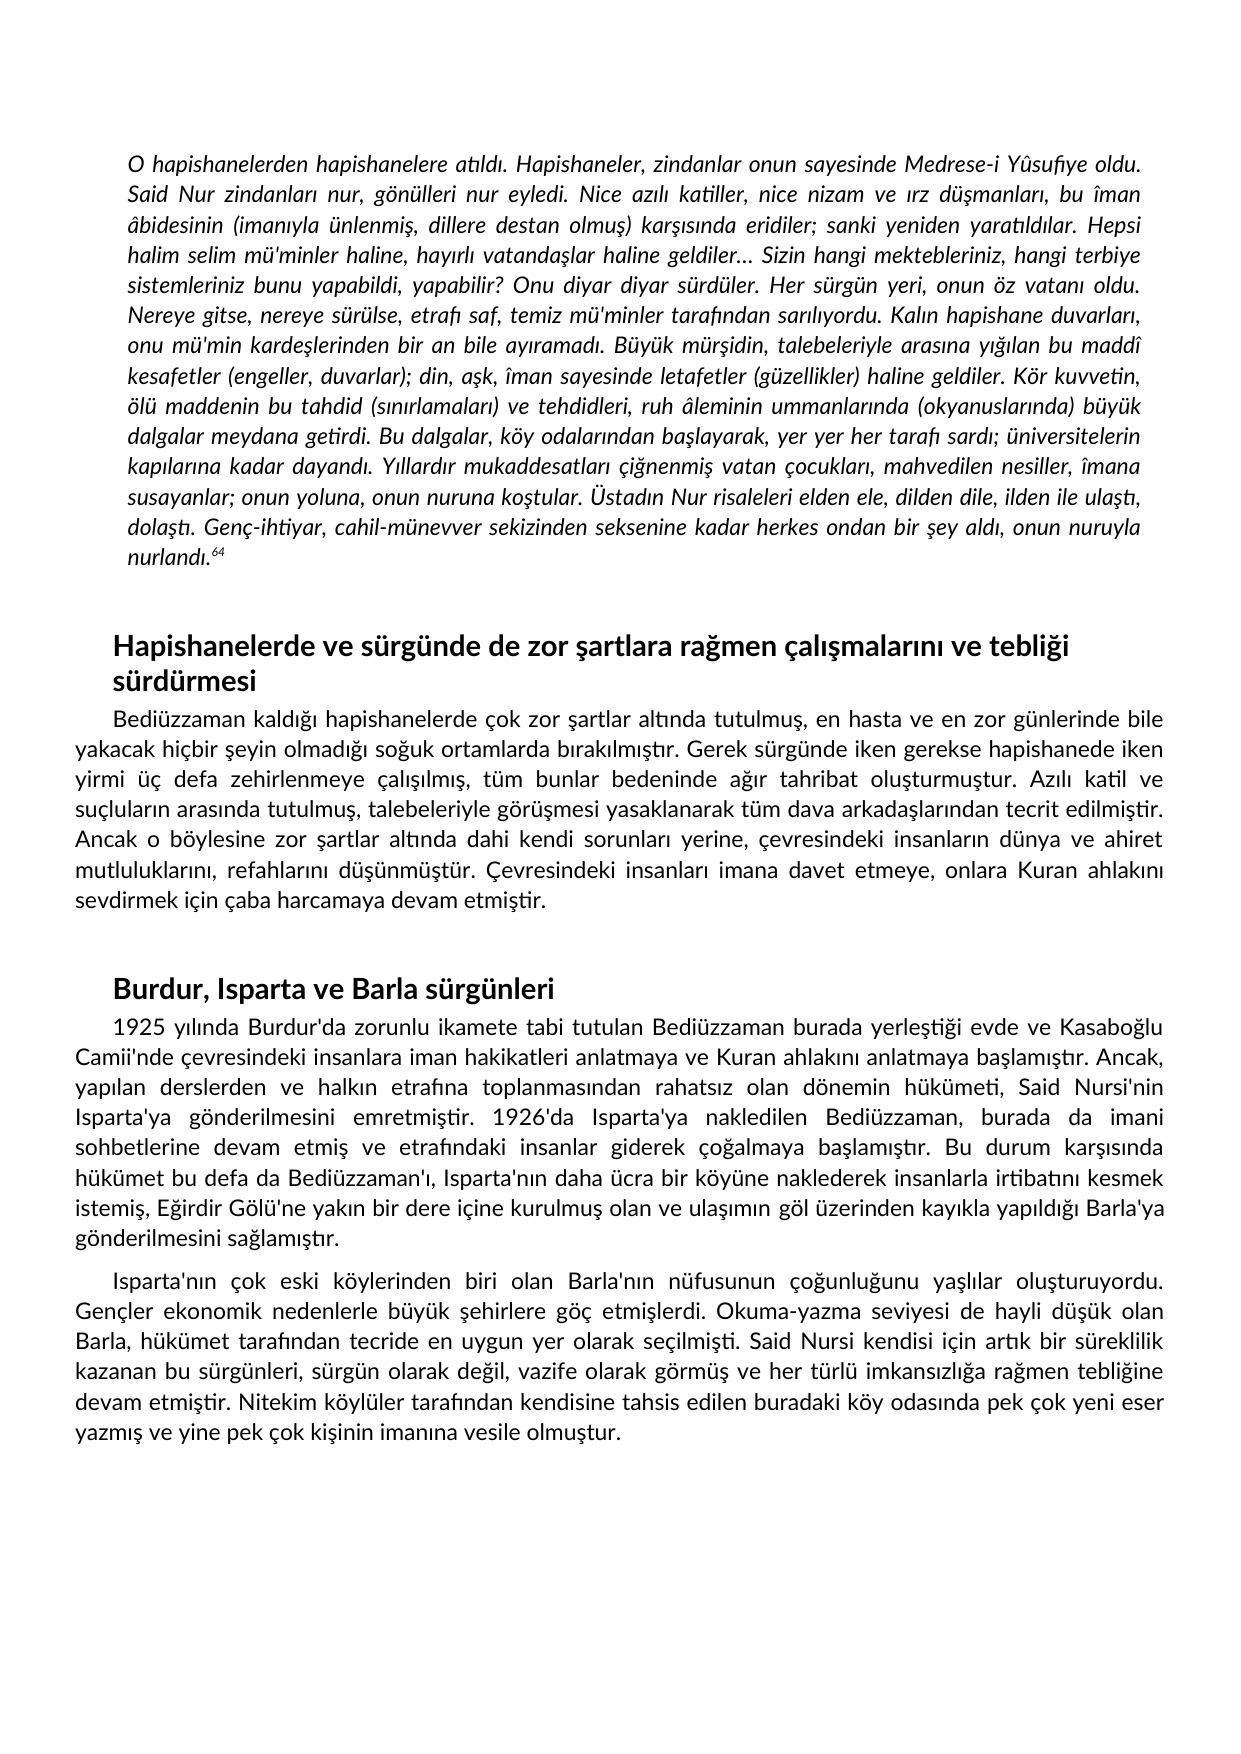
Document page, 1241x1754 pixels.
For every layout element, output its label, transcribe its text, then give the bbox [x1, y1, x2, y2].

text 1925 yılında Burdur'da zorunlu ikamete tabi tutulan Bediüzzaman burada yerleştiği evde ve Kasaboğlu Camii'nde çevresindeki insanlara iman hakikatleri anlatmaya ve Kuran ahlakını anlatmaya başlamıştır. Ancak, yapılan derslerden ve halkın etrafına toplanmasından rahatsız olan dönemin hükümeti, Said Nursi'nin Isparta'ya gönderilmesini emretmiştir. 1926'da Isparta'ya nakledilen Bediüzzaman, burada da imani sohbetlerine devam etmiş ve etrafındaki insanlar giderek çoğalmaya başlamıştır. Bu durum karşısında hükümet bu defa da Bediüzzaman'ı, Isparta'nın daha ücra bir köyüne naklederek insanlarla irtibatını kesmek istemiş, Eğirdir Gölü'ne yakın bir dere içine kurulmuş olan ve ulaşımın göl üzerinden kayıkla yapıldığı Barla'ya gönderilmesini sağlamıştır. [75, 1012, 1165, 1251]
subtitle Hapishanelerde ve sürgünde de zor şartlara rağmen çalışmalarını ve tebliği sürdürmesi [112, 628, 1165, 698]
text O hapishanelerden hapishanelere atıldı. Hapishaneler, zindanlar onun sayesinde Medrese-i Yûsufiye oldu. Said Nur zindanları nur, gönülleri nur eyledi. Nice azılı katiller, nice nizam ve ırz düşmanları, bu îman âbidesinin (imanıyla ünlenmiş, dillere destan olmuş) karşısında eridiler; sanki yeniden yaratıldılar. Hepsi halim selim mü'minler haline, hayırlı vatandaşlar haline geldiler… Sizin hangi mektebleriniz, hangi terbiye sistemleriniz bunu yapabildi, yapabilir? Onu diyar diyar sürdüler. Her sürgün yeri, onun öz vatanı oldu. Nereye gitse, nereye sürülse, etrafı saf, temiz mü'minler tarafından sarılıyordu. Kalın hapishane duvarları, onu mü'min kardeşlerinden bir an bile ayıramadı. Büyük mürşidin, talebeleriyle arasına yığılan bu maddî kesafetler (engeller, duvarlar); din, aşk, îman sayesinde letafetler (güzellikler) haline geldiler. Kör kuvvetin, ölü maddenin bu tahdid (sınırlamaları) ve tehdidleri, ruh âleminin ummanlarında (okyanuslarında) büyük dalgalar meydana getirdi. Bu dalgalar, köy odalarından başlayarak, yer yer her tarafı sardı; üniversitelerin kapılarına kadar dayandı. Yıllardır mukaddesatları çiğnenmiş vatan çocukları, mahvedilen nesiller, îmana susayanlar; onun yoluna, onun nuruna koştular. Üstadın Nur risaleleri elden ele, dilden dile, ilden ile ulaştı, dolaştı. Genç-ihtiyar, cahil-münevver sekizinden seksenine kadar herkes ondan bir şey aldı, onun nuruyla nurlandı.64 [127, 150, 1143, 570]
text Bediüzzaman kaldığı hapishanelerde çok zor şartlar altında tutulmuş, en hasta ve en zor günlerinde bile yakacak hiçbir şeyin olmadığı soğuk ortamlarda bırakılmıştır. Gerek sürgünde iken gerekse hapishanede iken yirmi üç defa zehirlenmeye çalışılmış, tüm bunlar bedeninde ağır tahribat oluşturmuştur. Azılı katil ve suçluların arasında tutulmuş, talebeleriyle görüşmesi yasaklanarak tüm dava arkadaşlarından tecrit edilmiştir. Ancak o böylesine zor şartlar altında dahi kendi sorunları yerine, çevresindeki insanların dünya ve ahiret mutluluklarını, refahlarını düşünmüştür. Çevresindeki insanları imana davet etmeye, onlara Kuran ahlakını sevdirmek için çaba harcamaya devam etmiştir. [75, 704, 1165, 913]
text Isparta'nın çok eski köylerinden biri olan Barla'nın nüfusunun çoğunluğunu yaşlılar oluşturuyordu. Gençler ekonomik nedenlerle büyük şehirlere göç etmişlerdi. Okuma-yazma seviyesi de hayli düşük olan Barla, hükümet tarafından tecride en uygun yer olarak seçilmişti. Said Nursi kendisi için artık bir süreklilik kazanan bu sürgünleri, sürgün olarak değil, vazife olarak görmüş ve her türlü imkansızlığa rağmen tebliğine devam etmiştir. Nitekim köylüler tarafından kendisine tahsis edilen buradaki köy odasında pek çok yeni eser yazmış ve yine pek çok kişinin imanına vesile olmuştur. [75, 1266, 1165, 1445]
subtitle Burdur, Isparta ve Barla sürgünleri [112, 971, 1165, 1006]
